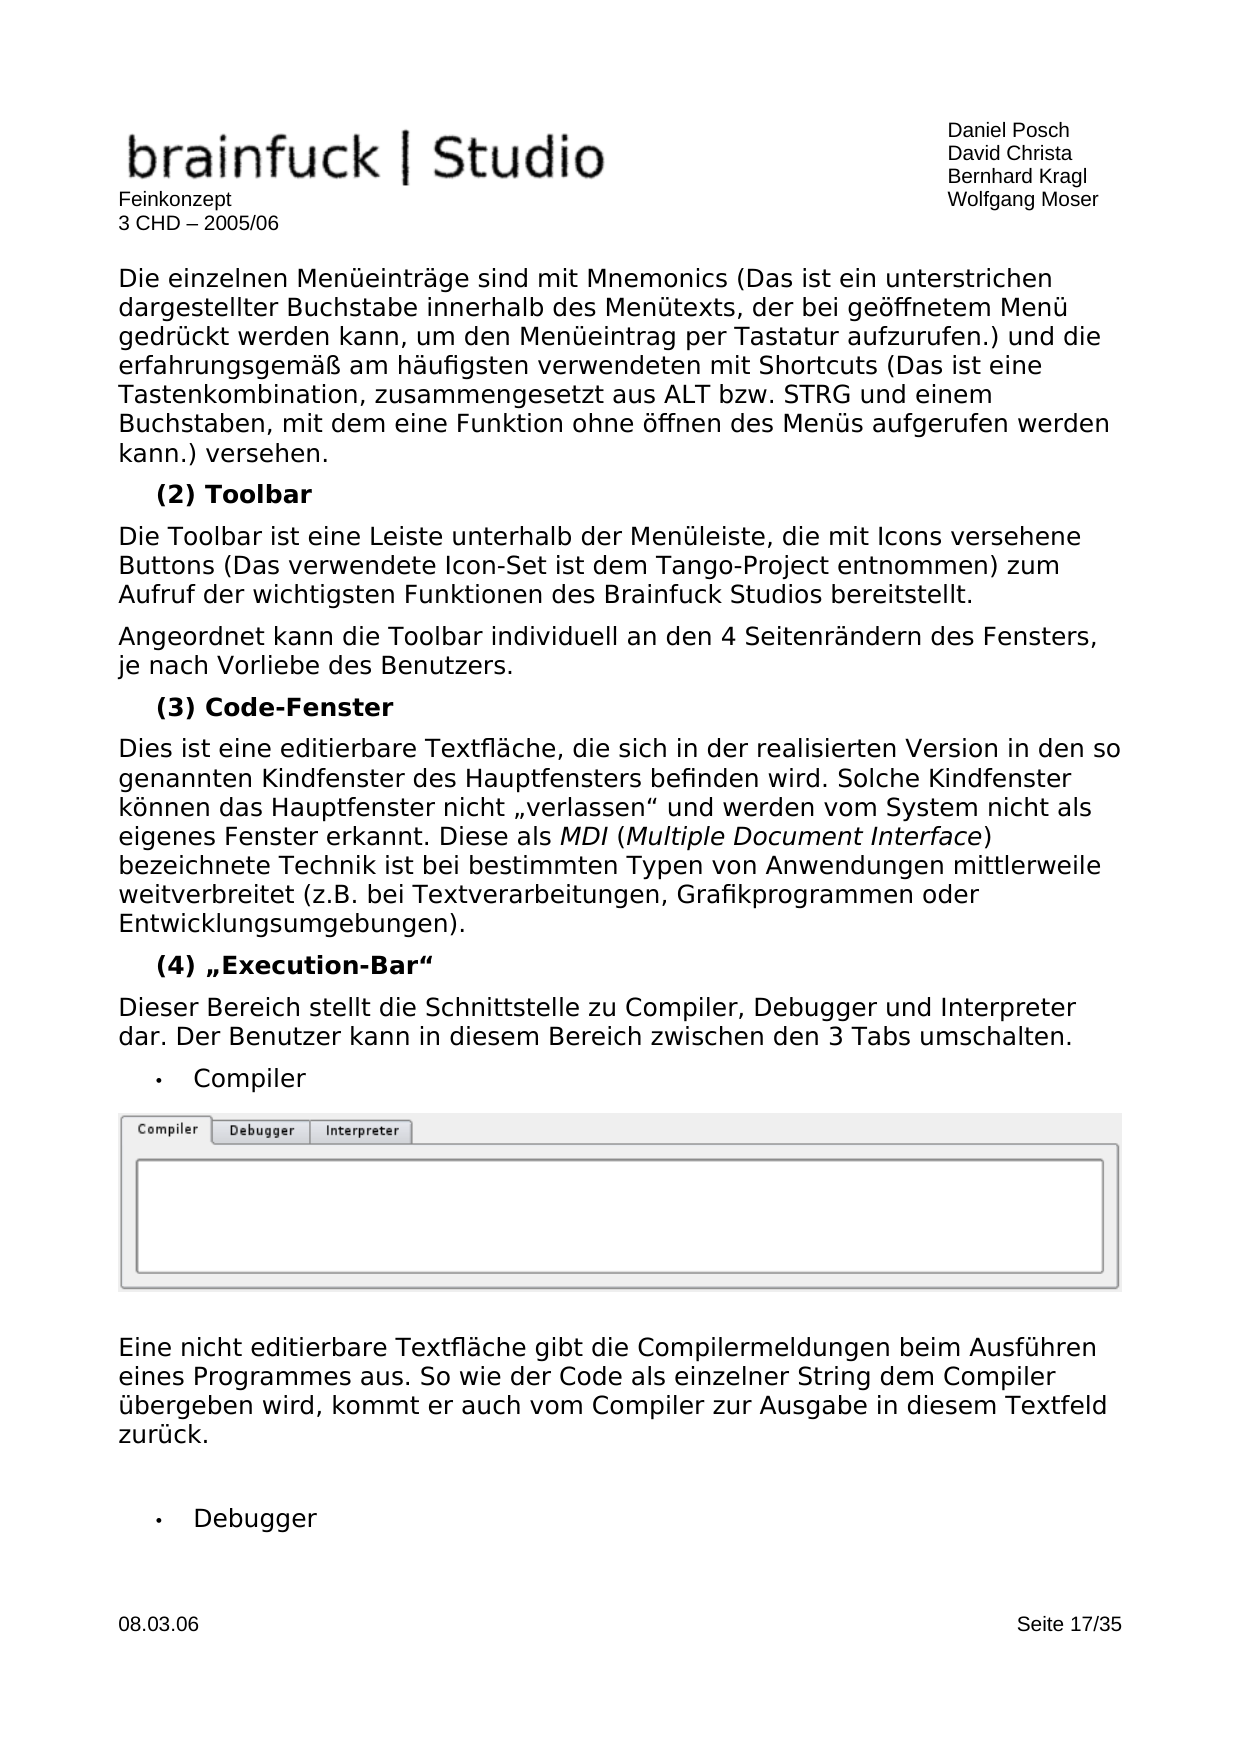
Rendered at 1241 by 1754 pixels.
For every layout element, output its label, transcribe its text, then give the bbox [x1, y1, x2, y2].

text Dies ist eine editierbare Textfläche, die sich in der realisierten Version in den so genannten Kindfenster des Hauptfensters befinden wird. Solche Kindfenster können das Hauptfenster nicht „verlassen“ und werden vom System nicht als eigenes Fenster erkannt. Diese als MDI (Multiple Document Interface) bezeichnete Technik ist bei bestimmten Typen von Anwendungen mittlerweile weitverbreitet (z.B. bei Textverarbeitungen, Grafikprogrammen oder Entwicklungsumgebungen). [118, 734, 1122, 939]
text Die Toolbar ist eine Leiste unterhalb der Menüleiste, die mit Icons versehene Buttons (Das verwendete Icon-Set ist dem Tango-Project entnommen) zum Aufruf der wichtigsten Funktionen des Brainfuck Studios bereitstellt. [118, 522, 1122, 609]
list Compiler [156, 1064, 1122, 1093]
picture [118, 1113, 1122, 1292]
text Eine nicht editierbare Textfläche gibt die Compilermeldungen beim Ausführen eines Programmes aus. So wie der Code als einzelner String dem Compiler übergeben wird, kommt er auch vom Compiler zur Ausgabe in diesem Textfeld zurück. [118, 1333, 1122, 1450]
list „Execution-Bar“ [156, 951, 1122, 980]
text Angeordnet kann die Toolbar individuell an den 4 Seitenrändern des Fensters, je nach Vorliebe des Benutzers. [118, 622, 1122, 680]
text Dieser Bereich stellt die Schnittstelle zu Compiler, Debugger und Interpreter dar. Der Benutzer kann in diesem Bereich zwischen den 3 Tabs umschalten. [118, 993, 1122, 1051]
picture [118, 118, 609, 187]
text Die einzelnen Menüeinträge sind mit Mnemonics (Das ist ein unterstrichen dargestellter Buchstabe innerhalb des Menütexts, der bei geöffnetem Menü gedrückt werden kann, um den Menüeintrag per Tastatur aufzurufen.) und die erfahrungsgemäß am häufigsten verwendeten mit Shortcuts (Das ist eine Tastenkombination, zusammengesetzt aus ALT bzw. STRG und einem Buchstaben, mit dem eine Funktion ohne öffnen des Menüs aufgerufen werden kann.) versehen. [118, 264, 1122, 468]
list Code-Fenster [156, 693, 1122, 722]
list Debugger [156, 1504, 1122, 1533]
list Toolbar [156, 480, 1122, 509]
